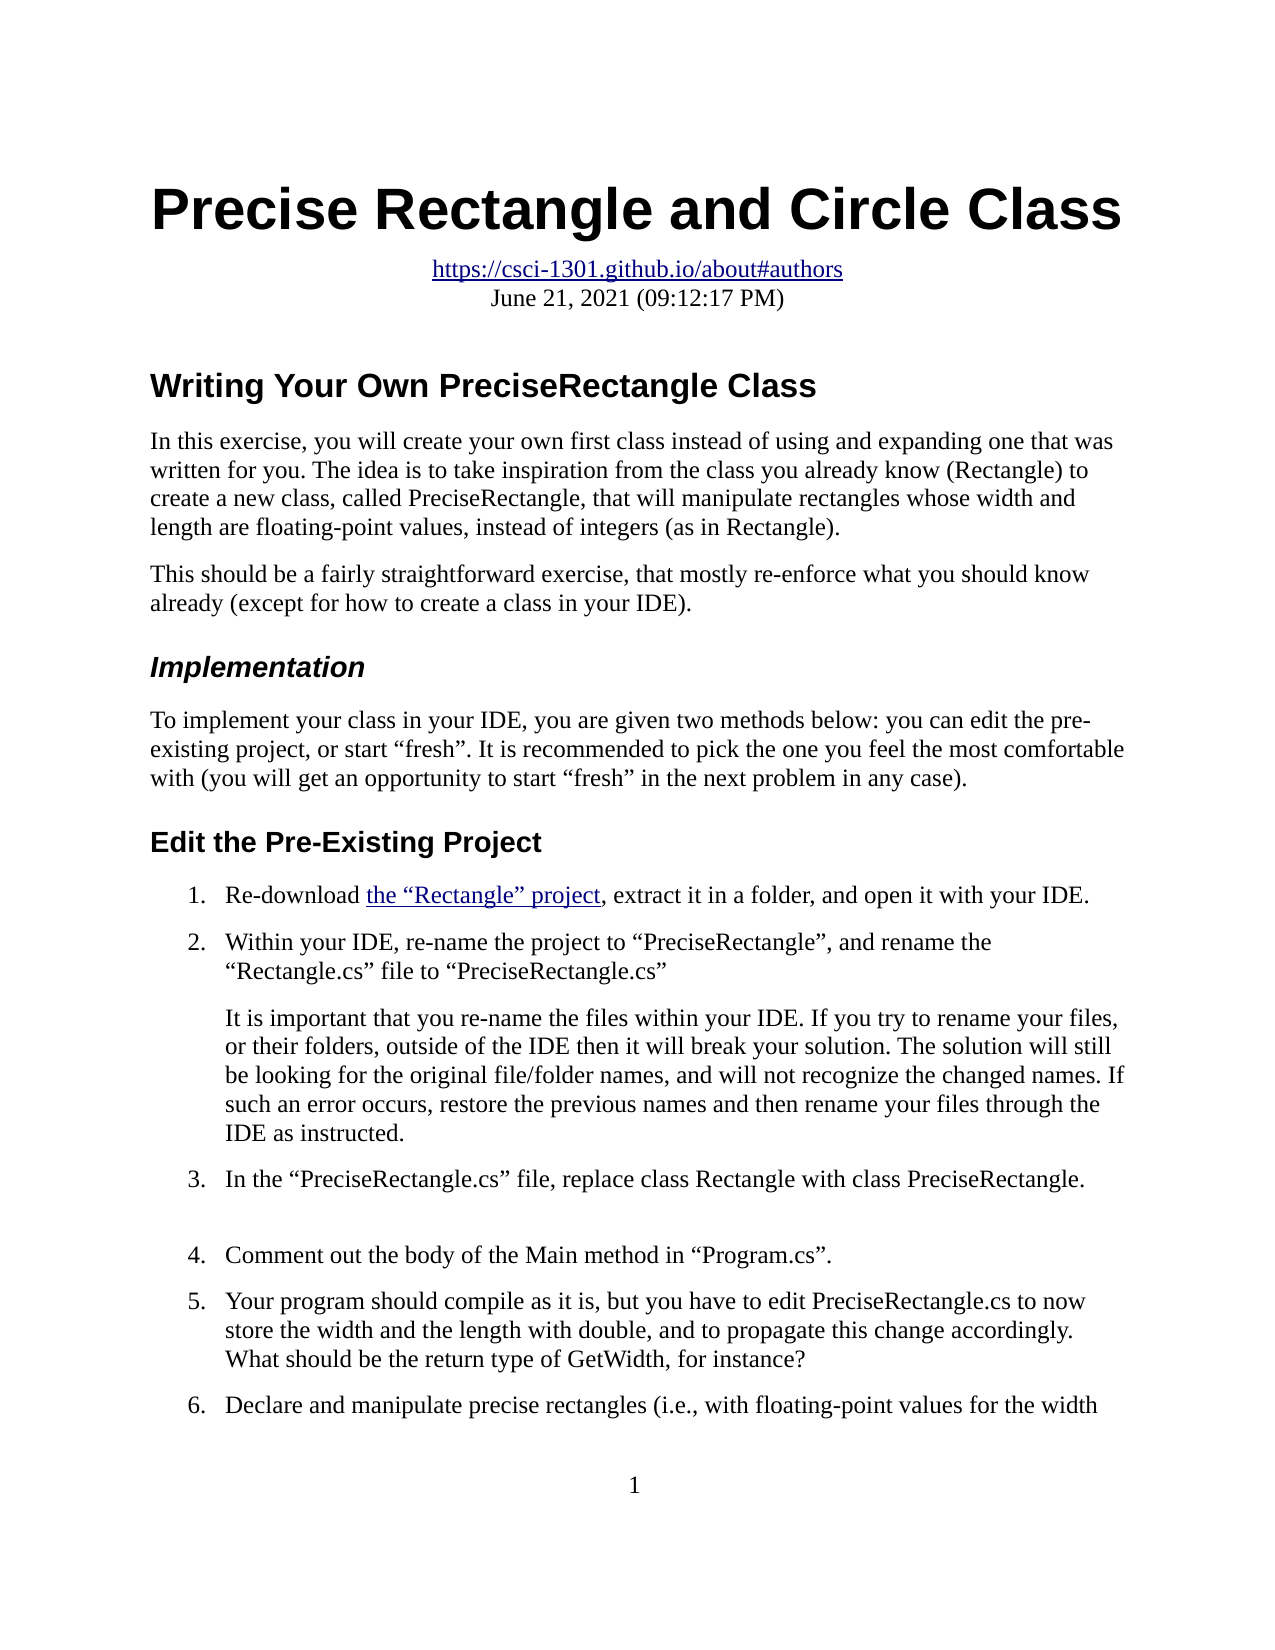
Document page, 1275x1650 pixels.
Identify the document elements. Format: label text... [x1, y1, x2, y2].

text This should be a fairly straightforward exercise, that mostly re-enforce what you should know already (except for how to create a class in your IDE). [150, 559, 1125, 616]
subtitle Implementation [150, 650, 1125, 684]
text To implement your class in your IDE, you are given two methods below: you can edit the pre-existing project, or start “fresh”. It is recommended to pick the one you feel the most comfortable with (you will get an opportunity to start “fresh” in the next problem in any case). [150, 705, 1125, 792]
list In the “PreciseRectangle.cs” file, replace class Rectangle with class PreciseRectangle. [187, 1164, 1125, 1222]
subtitle Edit the Pre-Existing Project [150, 826, 1125, 859]
list Comment out the body of the Main method in “Program.cs”. [187, 1240, 1125, 1268]
list Declare and manipulate precise rectangles (i.e., with floating-point values for the width [187, 1391, 1125, 1419]
text June 21, 2021 (09:12:17 PM) [150, 283, 1125, 312]
list It is important that you re-name the files within your IDE. If you try to rename your files, or their folders, outside of the IDE then it will break your solution. The solution will still be looking for the original file/folder names, and will not recognize the changed names. If such an error occurs, restore the previous names and then rename your files through the IDE as instructed. [187, 1003, 1125, 1146]
list Your program should compile as it is, but you have to edit PreciseRectangle.cs to now store the width and the length with double, and to propagate this change accordingly. What should be the return type of GetWidth, for instance? [187, 1286, 1125, 1373]
title Precise Rectangle and Circle Class [150, 175, 1125, 242]
text https://csci-1301.github.io/about#authors [150, 254, 1125, 283]
list Within your IDE, re-name the project to “PreciseRectangle”, and rename the “Rectangle.cs” file to “PreciseRectangle.cs” [187, 927, 1125, 985]
subtitle Writing Your Own PreciseRectangle Class [150, 366, 1125, 404]
text In this exercise, you will create your own first class instead of using and expanding one that was written for you. The idea is to take inspiration from the class you already know (Rectangle) to create a new class, called PreciseRectangle, that will manipulate rectangles whose width and length are floating-point values, instead of integers (as in Rectangle). [150, 426, 1125, 541]
list Re-download the “Rectangle” project, extract it in a folder, and open it with your IDE. [187, 881, 1125, 909]
